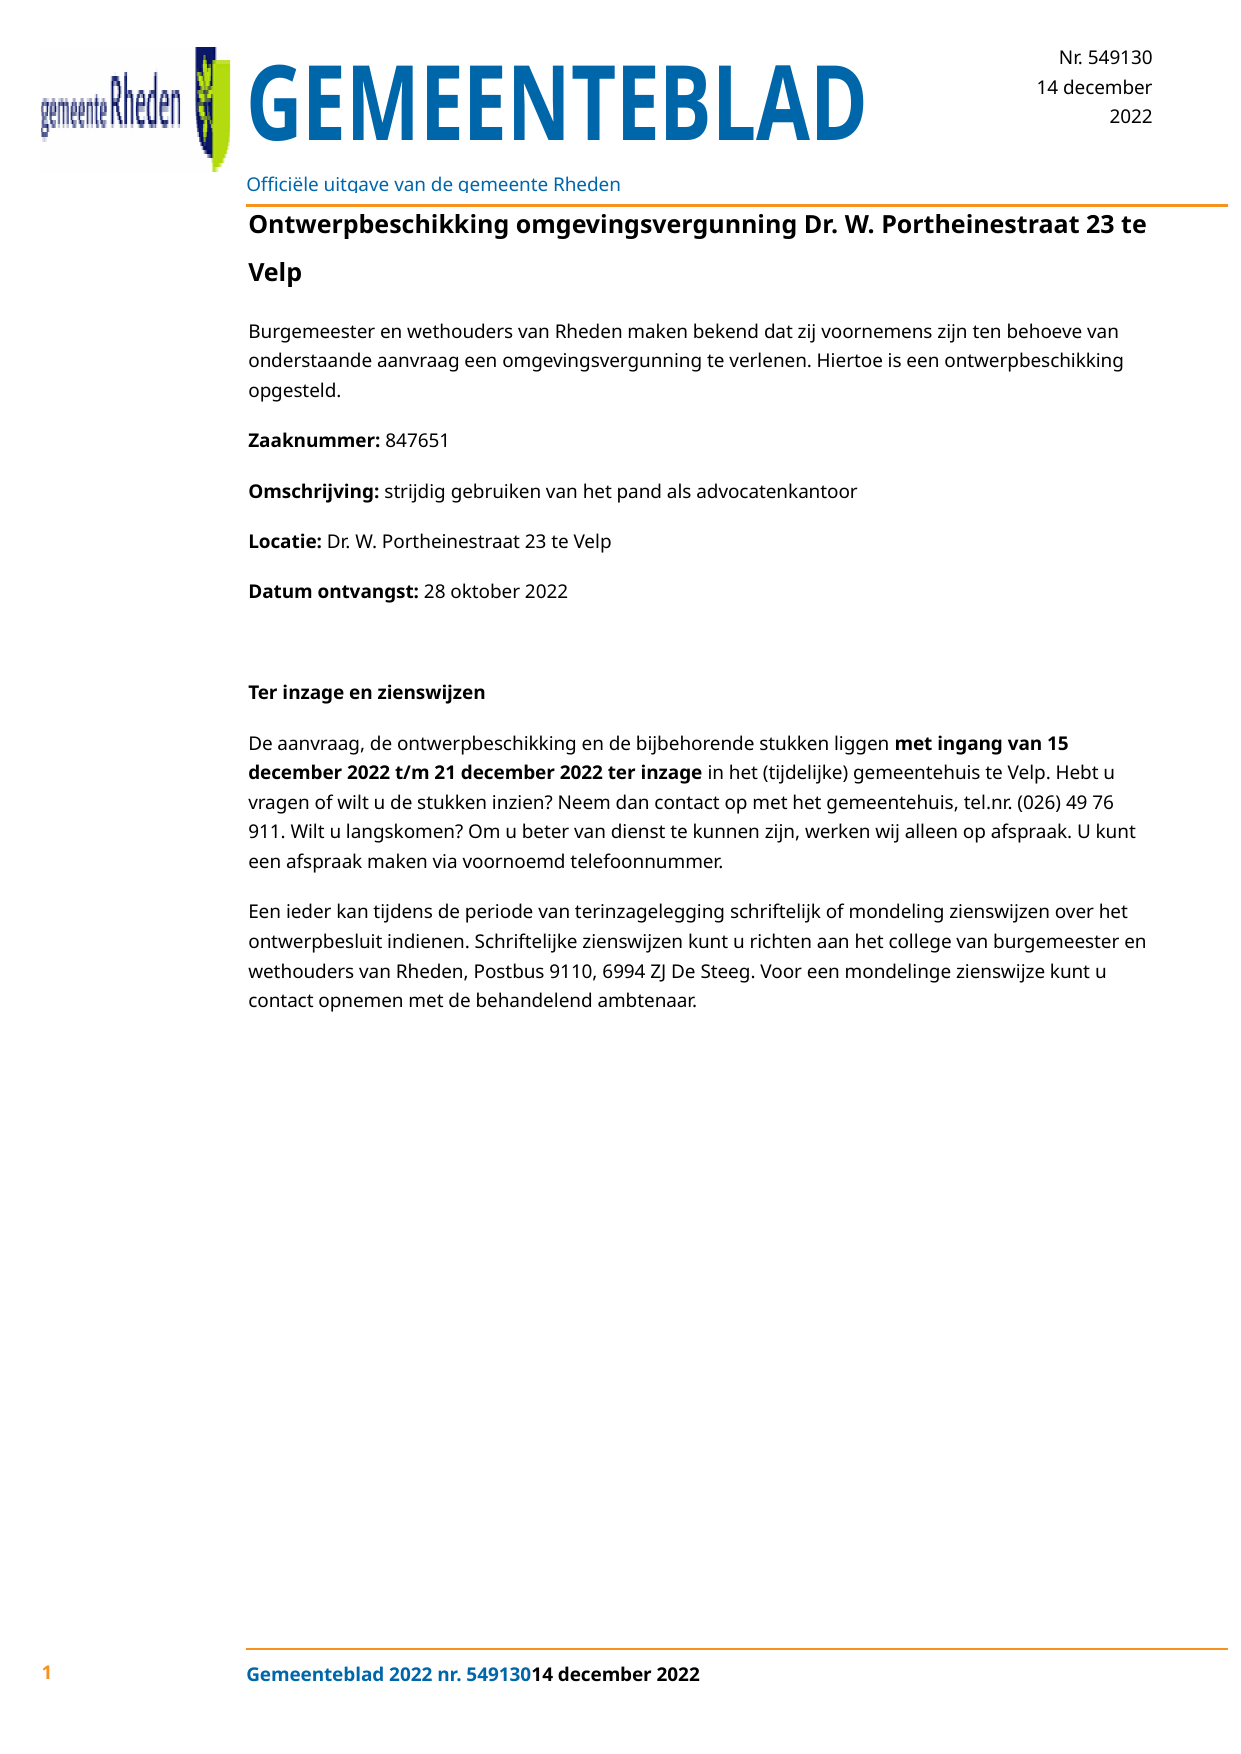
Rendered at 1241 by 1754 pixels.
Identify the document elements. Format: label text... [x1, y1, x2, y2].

text Ontwerpbeschikking omgevingsvergunning Dr. W. Portheinestraat 23 te Velp [248, 207, 1152, 288]
text Burgemeester en wethouders van Rheden maken bekend dat zij voornemens zijn ten behoeve van onderstaande aanvraag een omgevingsvergunning te verlenen. Hiertoe is een ontwerpbeschikking opgesteld. [248, 318, 1152, 403]
text Zaaknummer: 847651 [248, 427, 1152, 453]
text De aanvraag, de ontwerpbeschikking en de bijbehorende stukken liggen met ingang van 15 december 2022 t/m 21 december 2022 ter inzage in het (tijdelijke) gemeentehuis te Velp. Hebt u vragen of wilt u de stukken inzien? Neem dan contact op met het gemeentehuis, tel.nr. (026) 49 76 911. Wilt u langskomen? Om u beter van dienst te kunnen zijn, werken wij alleen op afspraak. U kunt een afspraak maken via voornoemd telefoonnummer. [248, 730, 1152, 874]
text Een ieder kan tijdens de periode van terinzagelegging schriftelijk of mondeling zienswijzen over het ontwerpbesluit indienen. Schriftelijke zienswijzen kunt u richten aan het college van burgemeester en wethouders van Rheden, Postbus 9110, 6994 ZJ De Steeg. Voor een mondelinge zienswijze kunt u contact opnemen met de behandelend ambtenaar. [248, 899, 1152, 1013]
text Omschrijving: strijdig gebruiken van het pand als advocatenkantoor [248, 478, 1152, 504]
text Locatie: Dr. W. Portheinestraat 23 te Velp [248, 528, 1152, 554]
picture [41, 47, 231, 172]
text Ter inzage en zienswijzen [248, 679, 1152, 705]
text Datum ontvangst: 28 oktober 2022 [248, 579, 1152, 604]
